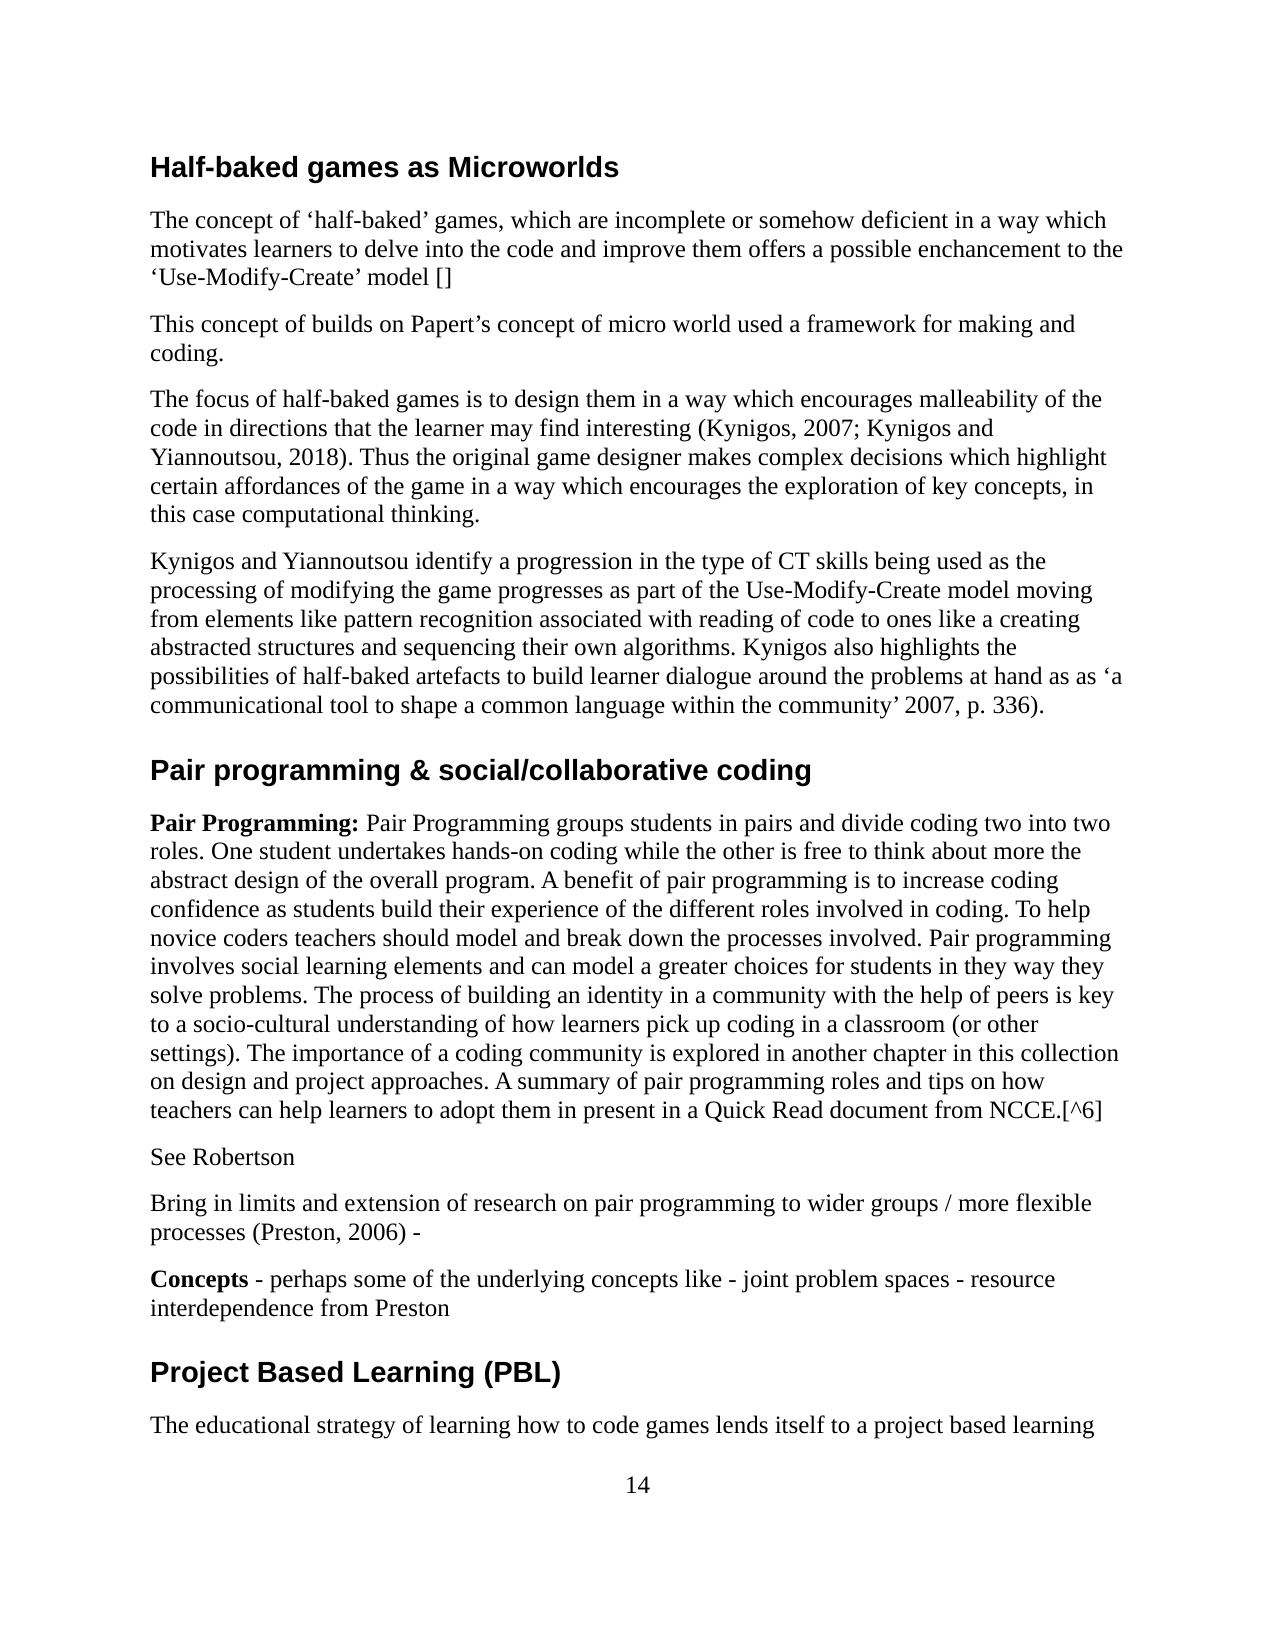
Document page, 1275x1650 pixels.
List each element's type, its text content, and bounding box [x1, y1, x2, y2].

text This concept of builds on Papert’s concept of micro world used a framework for making and coding. [150, 309, 1125, 367]
subtitle Project Based Learning (PBL) [150, 1355, 1125, 1389]
subtitle Pair programming & social/collaborative coding [150, 753, 1125, 786]
text Concepts - perhaps some of the underlying concepts like - joint problem spaces - resource interdependence from Preston [150, 1264, 1125, 1321]
text Pair Programming: Pair Programming groups students in pairs and divide coding two into two roles. One student undertakes hands-on coding while the other is free to think about more the abstract design of the overall program. A benefit of pair programming is to increase coding confidence as students build their experience of the different roles involved in coding. To help novice coders teachers should model and break down the processes involved. Pair programming involves social learning elements and can model a greater choices for students in they way they solve problems. The process of building an identity in a community with the help of peers is key to a socio-cultural understanding of how learners pick up coding in a classroom (or other settings). The importance of a coding community is explored in another chapter in this collection on design and project approaches. A summary of pair programming roles and tips on how teachers can help learners to adopt them in present in a Quick Read document from NCCE.[^6] [150, 808, 1125, 1124]
text Kynigos and Yiannoutsou identify a progression in the type of CT skills being used as the processing of modifying the game progresses as part of the Use-Modify-Create model moving from elements like pattern recognition associated with reading of code to ones like a creating abstracted structures and sequencing their own algorithms. Kynigos also highlights the possibilities of half-baked artefacts to build learner dialogue around the problems at hand as as ‘a communicational tool to shape a common language within the community’ 2007, p. 336). [150, 546, 1125, 719]
text Bring in limits and extension of research on pair programming to wider groups / more flexible processes (Preston, 2006) - [150, 1188, 1125, 1246]
text See Robertson [150, 1142, 1125, 1171]
text The concept of ‘half-baked’ games, which are incomplete or somehow deficient in a way which motivates learners to delve into the code and improve them offers a possible enchancement to the ‘Use-Modify-Create’ model [] [150, 205, 1125, 291]
subtitle Half-baked games as Microworlds [150, 150, 1125, 183]
text The focus of half-baked games is to design them in a way which encourages malleability of the code in directions that the learner may find interesting (Kynigos, 2007; Kynigos and Yiannoutsou, 2018). Thus the original game designer makes complex decisions which highlight certain affordances of the game in a way which encourages the exploration of key concepts, in this case computational thinking. [150, 384, 1125, 528]
text The educational strategy of learning how to code games lends itself to a project based learning [150, 1410, 1125, 1439]
